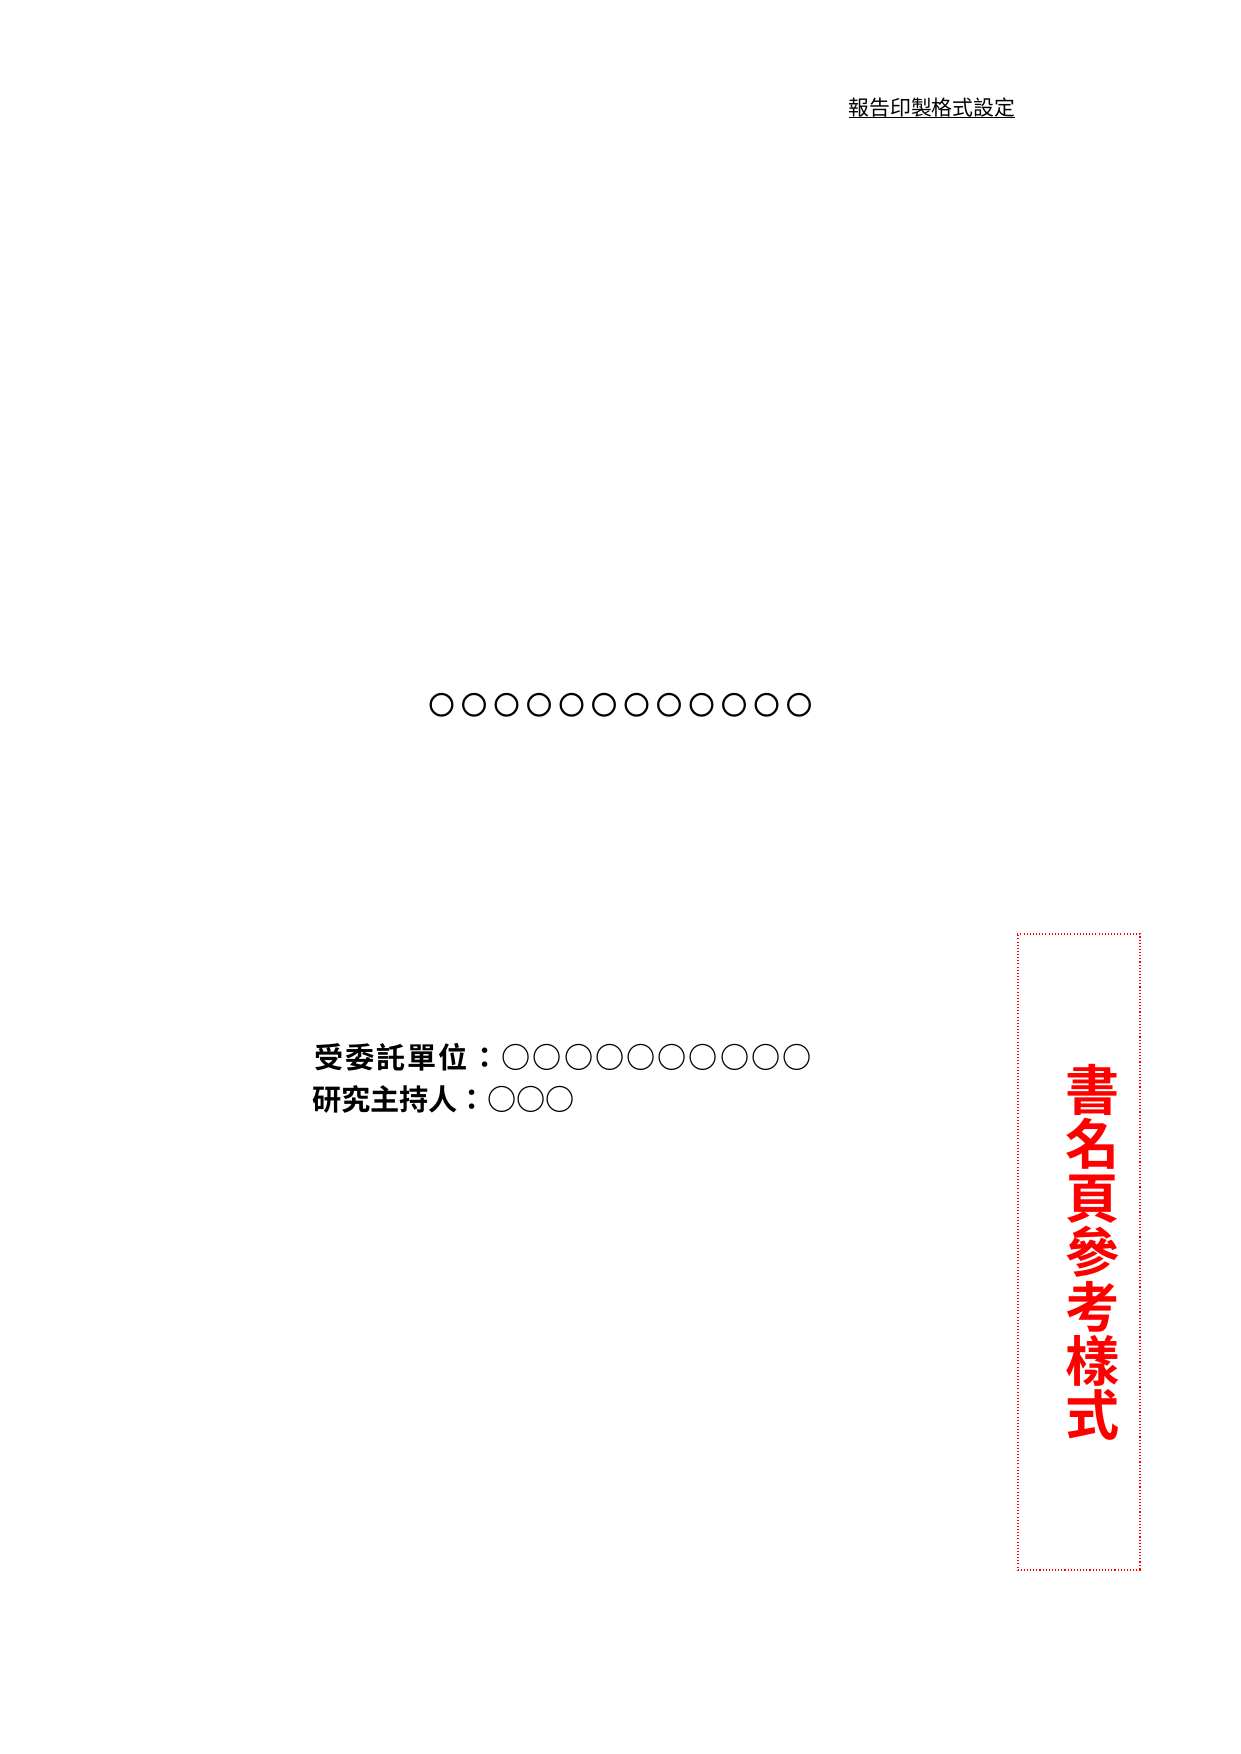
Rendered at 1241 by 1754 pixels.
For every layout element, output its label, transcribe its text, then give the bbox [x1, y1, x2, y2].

text 書名頁參考樣式 [1053, 950, 1132, 1554]
text ○○○○○○○○○○○○ [188, 627, 1052, 752]
text 研究主持人：○○○ [262, 1077, 1017, 1119]
text 受委託單位：○○○○○○○○○○ [262, 1014, 1017, 1077]
